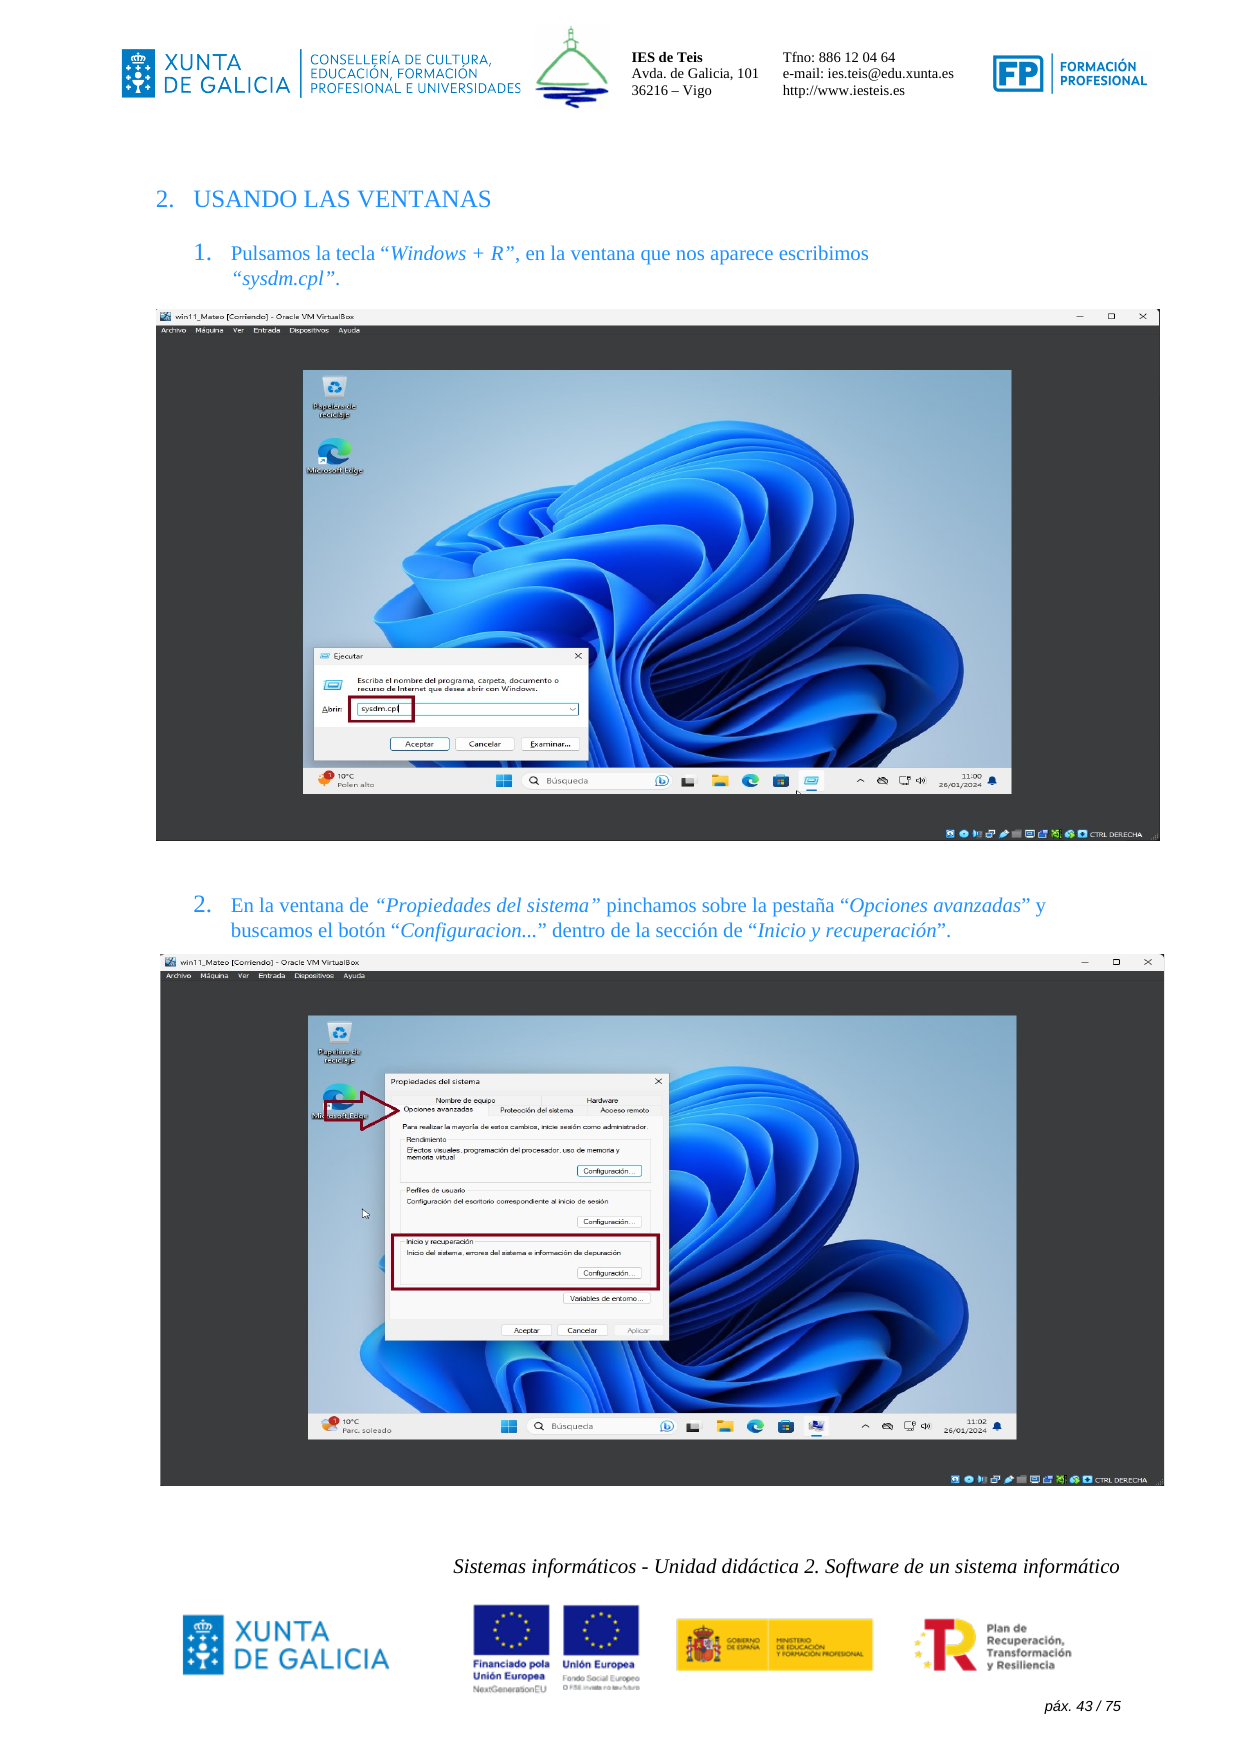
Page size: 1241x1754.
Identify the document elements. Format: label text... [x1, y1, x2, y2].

list Pulsamos la tecla “Windows + R”, en la ventana que nos aparece escribimos [193, 237, 1122, 266]
list USANDO LAS VENTANAS [156, 184, 1122, 213]
list “sysdm.cpl”. [193, 266, 1122, 290]
picture [182, 1593, 1085, 1700]
picture [534, 25, 611, 110]
picture [156, 309, 1160, 841]
picture [989, 50, 1153, 97]
picture [121, 49, 521, 98]
list En la ventana de “Propiedades del sistema” pinchamos sobre la pestaña “Opciones avanzadas” y buscamos el botón “Configuracion...” dentro de la sección de “Inicio y recuperación”. [193, 889, 1122, 942]
picture [160, 954, 1165, 1486]
